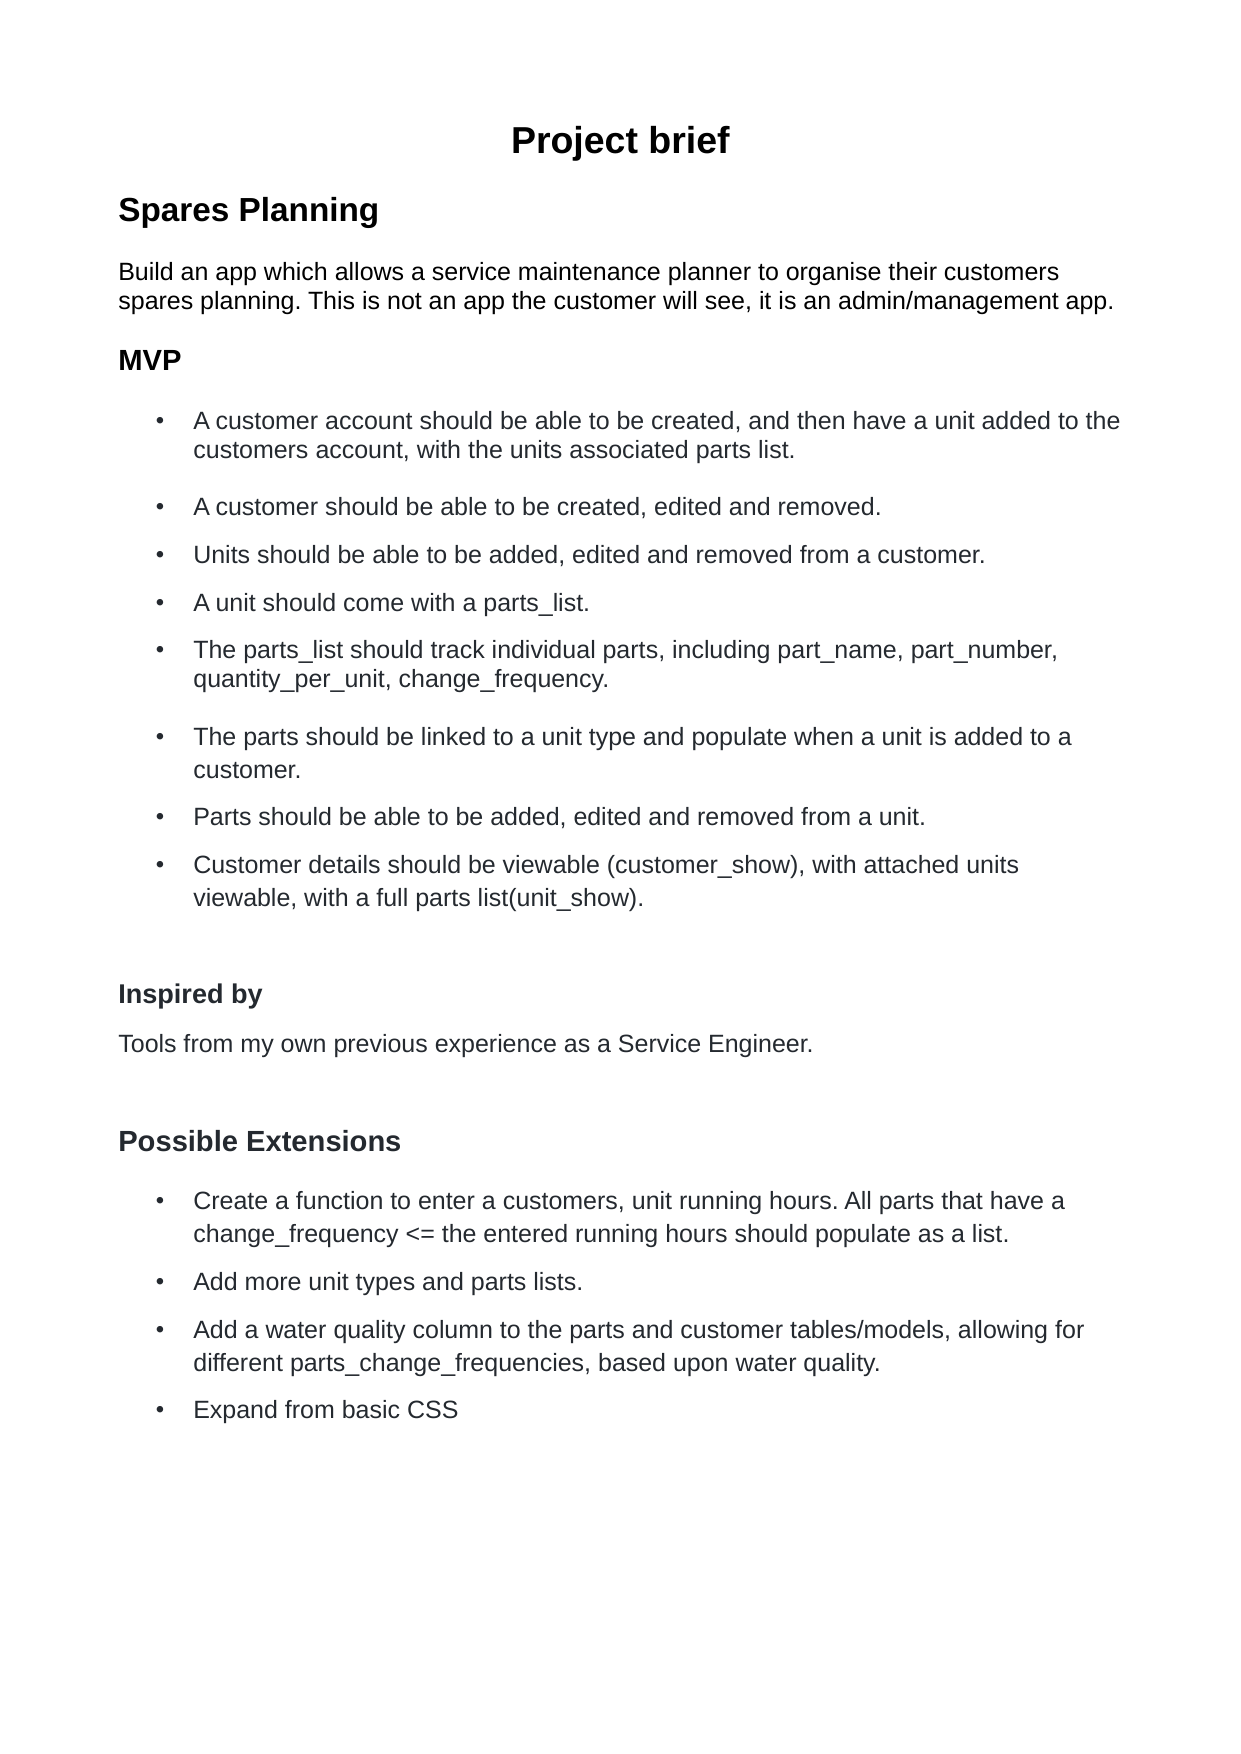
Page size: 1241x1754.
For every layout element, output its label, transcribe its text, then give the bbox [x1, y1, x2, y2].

text Possible Extensions [118, 1124, 1122, 1158]
text MVP [118, 343, 1122, 377]
list Create a function to enter a customers, unit running hours. All parts that have a change_frequency <= the entered running hours should populate as a list. [156, 1186, 1122, 1248]
list The parts should be linked to a unit type and populate when a unit is added to a customer. [156, 722, 1122, 783]
text Project brief [118, 118, 1122, 161]
list The parts_list should track individual parts, including part_name, part_number, quantity_per_unit, change_frequency. [156, 635, 1122, 693]
list A customer account should be able to be created, and then have a unit added to the customers account, with the units associated parts list. [156, 406, 1122, 463]
text Spares Planning [118, 190, 1122, 228]
list A unit should come with a parts_list. [156, 587, 1122, 616]
list Expand from basic CSS [156, 1396, 1122, 1424]
list Add more unit types and parts lists. [156, 1267, 1122, 1296]
text Tools from my own previous experience as a Service Engineer. [118, 1029, 1122, 1058]
list Units should be able to be added, edited and removed from a customer. [156, 540, 1122, 569]
text Build an app which allows a service maintenance planner to organise their customers spares planning. This is not an app the customer will see, it is an admin/management app. [118, 257, 1122, 315]
text Inspired by [118, 978, 1122, 1009]
list A customer should be able to be created, edited and removed. [156, 492, 1122, 521]
list Parts should be able to be added, edited and removed from a unit. [156, 802, 1122, 831]
list Add a water quality column to the parts and customer tables/models, allowing for different parts_change_frequencies, based upon water quality. [156, 1315, 1122, 1377]
list Customer details should be viewable (customer_show), with attached units viewable, with a full parts list(unit_show). [156, 850, 1122, 912]
